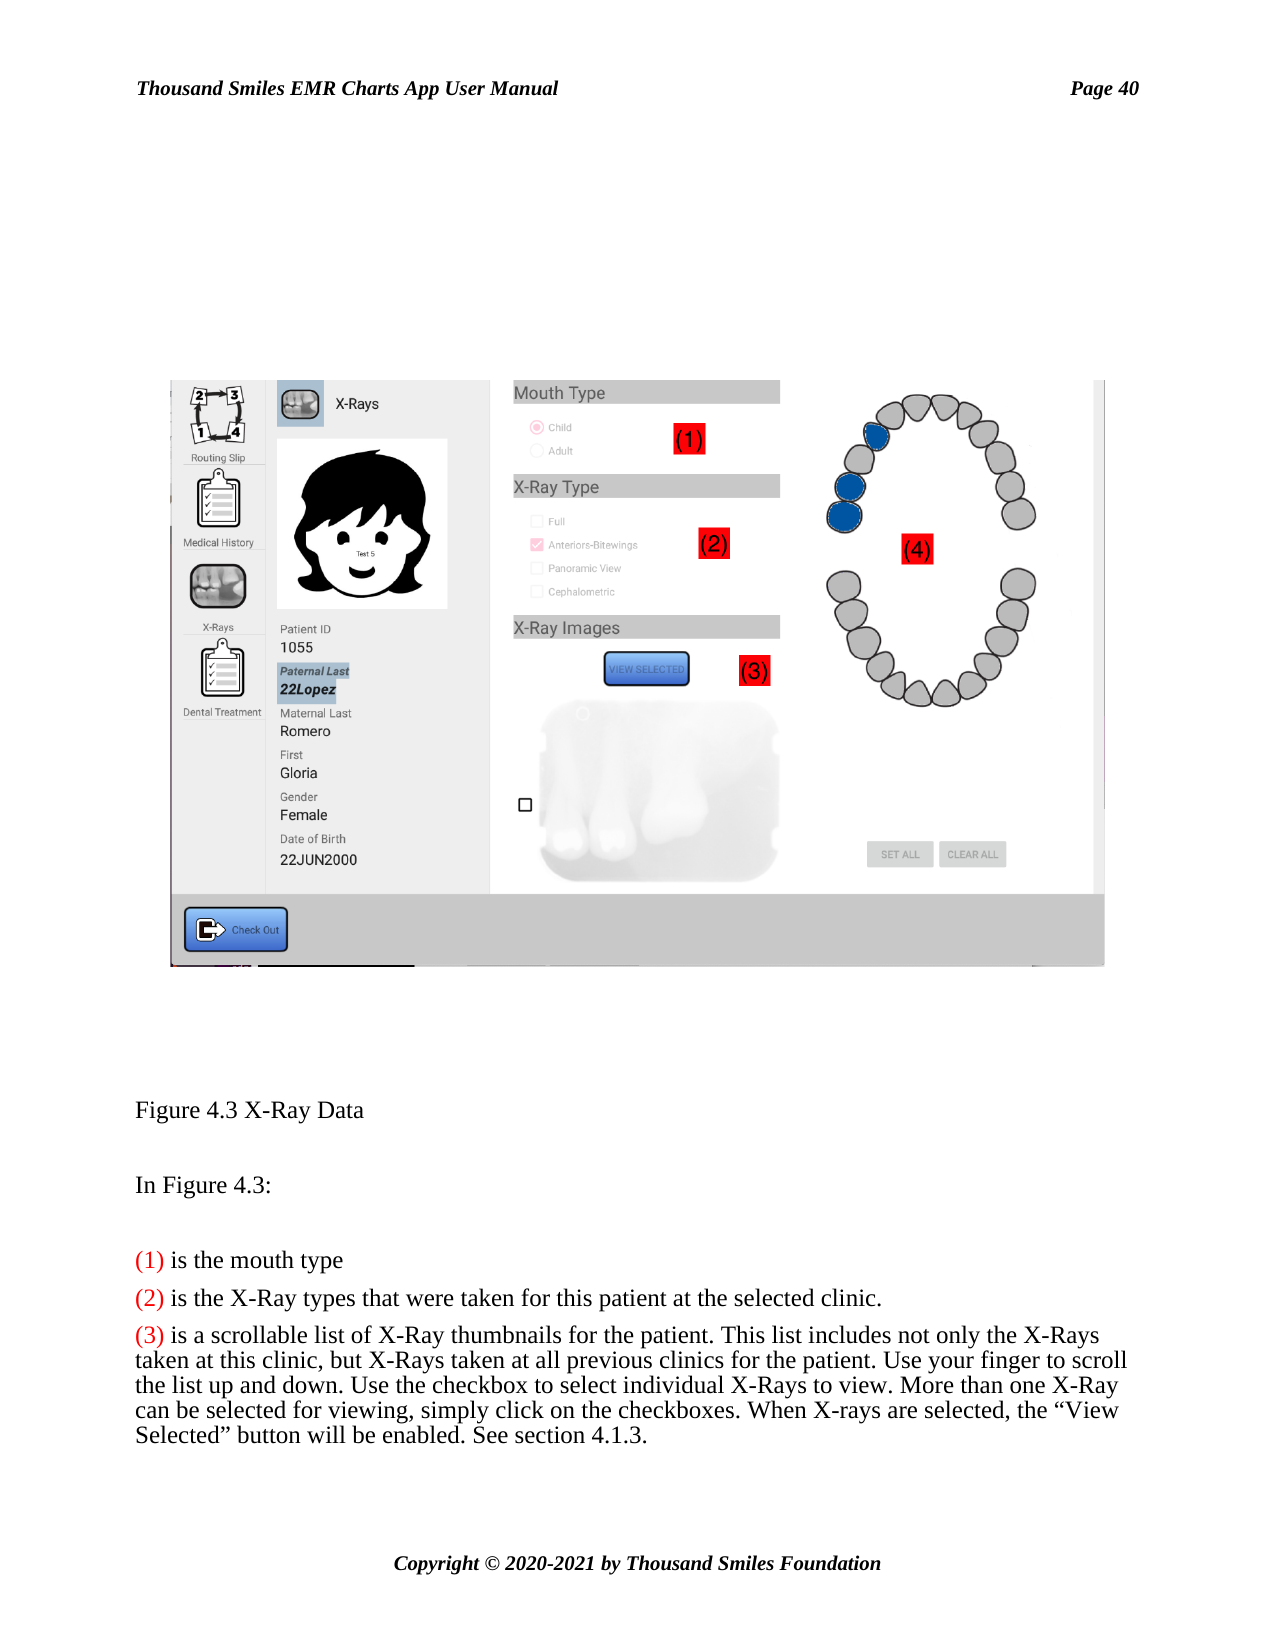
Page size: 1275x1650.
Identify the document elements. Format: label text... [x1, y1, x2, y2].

text (3) is a scrollable list of X-Ray thumbnails for the patient. This list includes not only the X-Rays taken at this clinic, but X-Rays taken at all previous clinics for the patient. Use your finger to scroll the list up and down. Use the checkbox to select individual X-Rays to view. More than one X-Ray can be selected for viewing, simply click on the checkboxes. When X-rays are selected, the “View Selected” button will be enabled. See section 4.1.3. [135, 1324, 1140, 1449]
text (2) is the X-Ray types that were taken for this patient at the selected clinic. [135, 1286, 1140, 1311]
text In Figure 4.3: [135, 1174, 1140, 1199]
text (1) is the mouth type [135, 1249, 1140, 1274]
text Figure 4.3 X-Ray Data [135, 1099, 1140, 1124]
picture [170, 380, 1105, 967]
